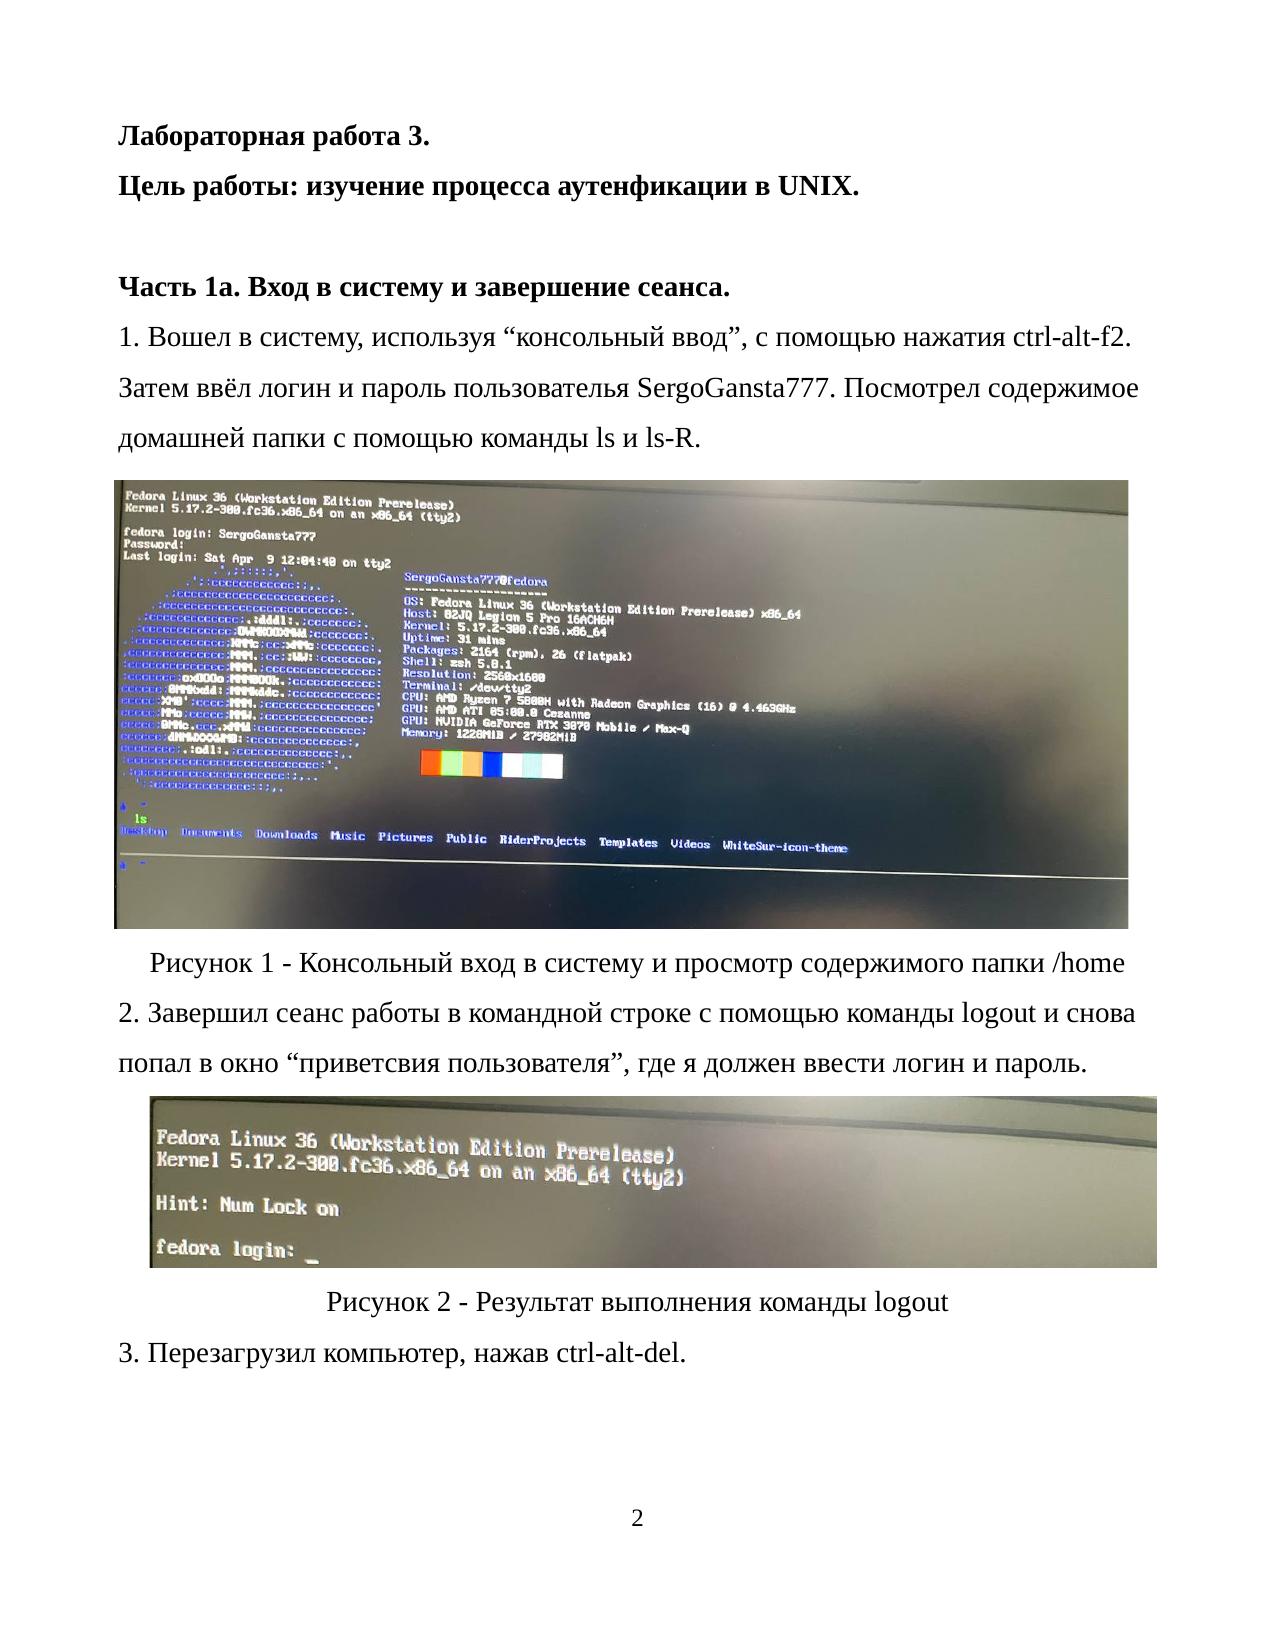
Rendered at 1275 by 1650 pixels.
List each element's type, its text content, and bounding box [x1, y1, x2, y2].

text Лабораторная работа 3. [118, 118, 1157, 152]
picture [114, 480, 1129, 929]
text Рисунок 1 - Консольный вход в систему и просмотр содержимого папки /home [118, 470, 1157, 978]
text 1. Вошел в систему, используя “консольный ввод”, с помощью нажатия ctrl-alt-f2. Затем ввёл логин и пароль пользователья SergoGansta777. Посмотрел содержимое домашней папки с помощью команды ls и ls-R. [118, 319, 1157, 453]
text 3. Перезагрузил компьютер, нажав ctrl-alt-del. [118, 1335, 1157, 1368]
text 2. Завершил сеанс работы в командной строке с помощью команды logout и снова попал в окно “приветсвия пользователя”, где я должен ввести логин и пароль. [118, 995, 1157, 1079]
text Рисунок 2 - Результат выполнения команды logout [118, 1096, 1157, 1318]
text Часть 1а. Вход в систему и завершение сеанса. [118, 269, 1157, 303]
text Цель работы: изучение процесса аутенфикации в UNIX. [118, 168, 1157, 202]
